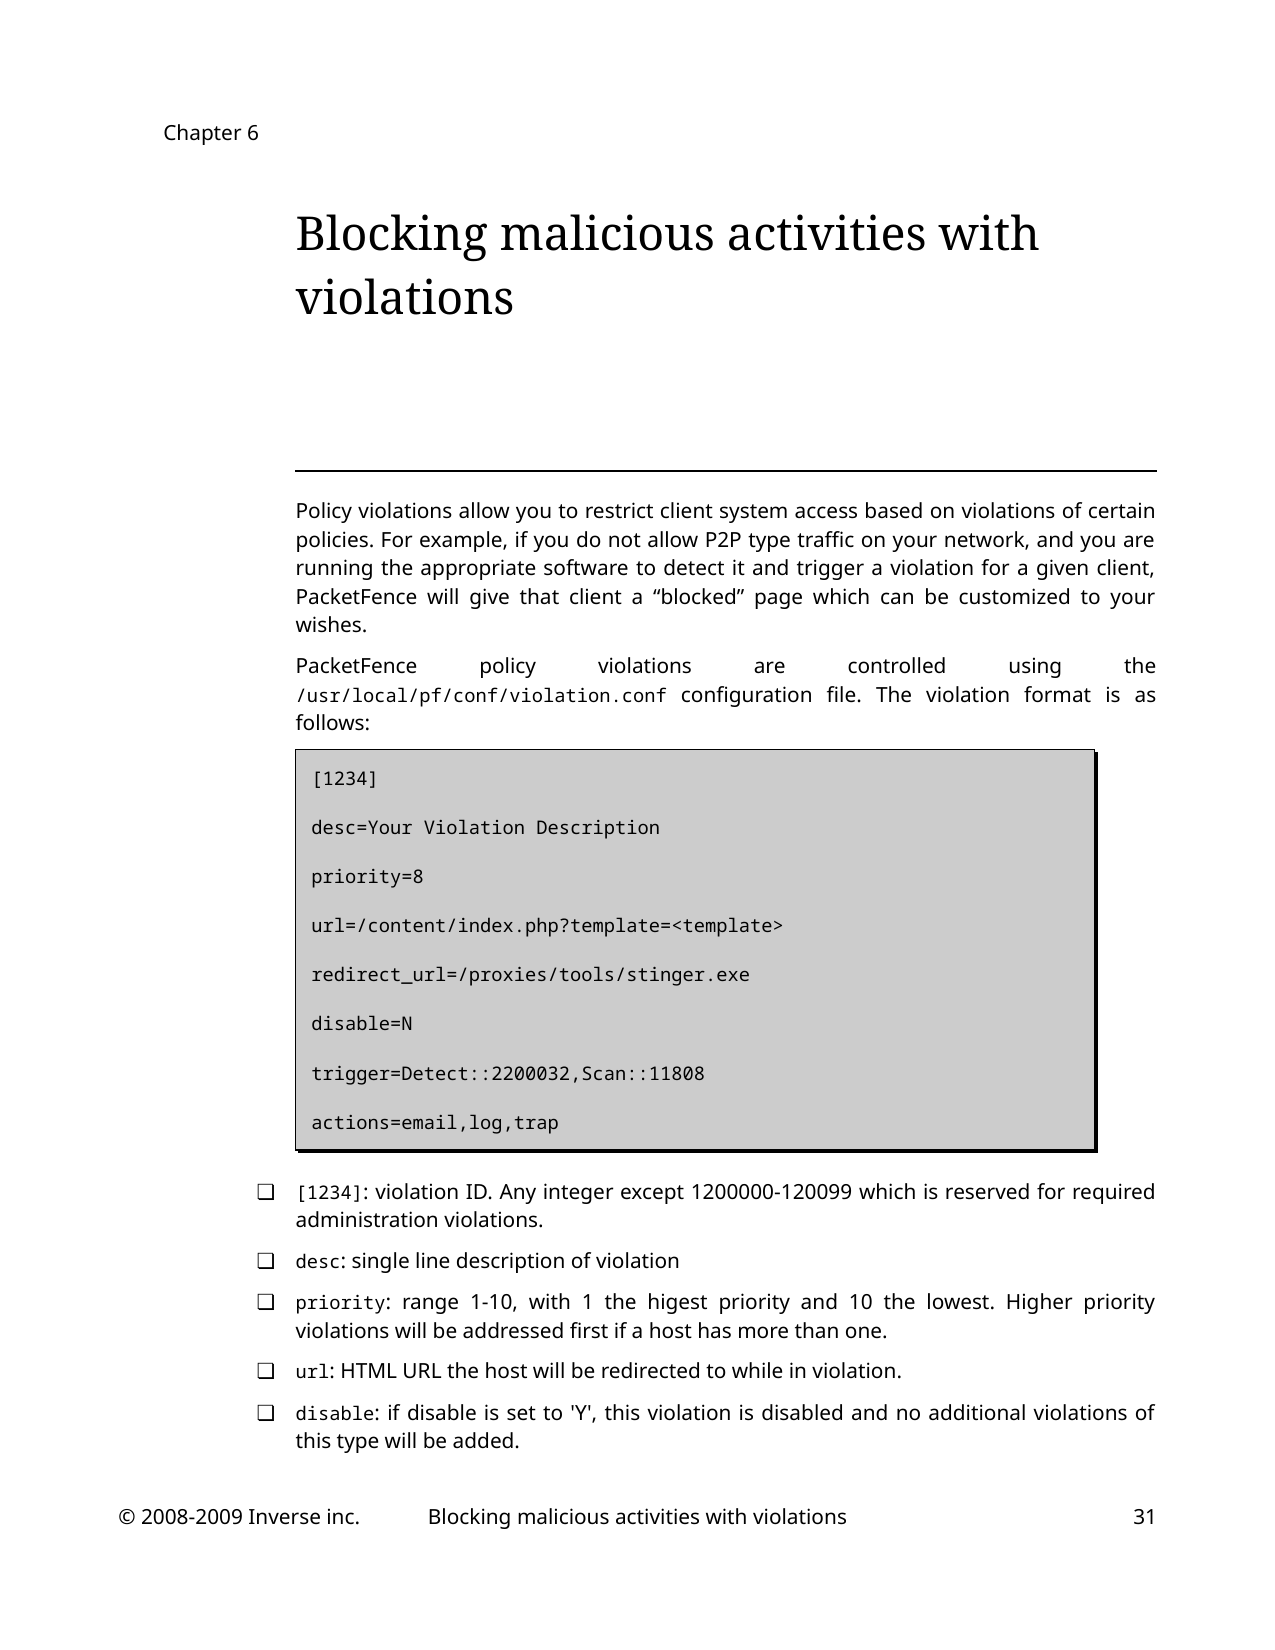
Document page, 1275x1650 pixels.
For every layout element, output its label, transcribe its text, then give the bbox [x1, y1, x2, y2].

text redirect_url=/proxies/tools/stinger.exe [296, 946, 1094, 987]
text disable=N [296, 995, 1094, 1036]
text Policy violations allow you to restrict client system access based on violations of certain policies. For example, if you do not allow P2P type traffic on your network, and you are running the appropriate software to detect it and trigger a violation for a given client, PacketFence will give that client a “blocked” page which can be customized to your wishes. [295, 497, 1157, 639]
text [1234] [296, 750, 1094, 790]
list ❏ [1234]: violation ID. Any integer except 1200000-120099 which is reserved for required administration violations. [256, 1177, 1157, 1234]
text url=/content/index.php?template=<template> [296, 897, 1094, 938]
text priority=8 [296, 847, 1094, 889]
subtitle Blocking malicious activities with violations [295, 201, 1157, 470]
list ❏ url: HTML URL the host will be redirected to while in violation. [256, 1357, 1157, 1385]
list ❏ disable: if disable is set to 'Y', this violation is disabled and no additional violations of this type will be added. [256, 1398, 1157, 1454]
list ❏ priority: range 1-10, with 1 the higest priority and 10 the lowest. Higher priority violations will be addressed first if a host has more than one. [256, 1287, 1157, 1344]
text actions=email,log,trap [296, 1093, 1094, 1149]
text PacketFence policy violations are controlled using the /usr/local/pf/conf/violation.conf configuration file. The violation format is as follows: [295, 651, 1157, 737]
list ❏ desc: single line description of violation [256, 1246, 1157, 1275]
text desc=Your Violation Description [296, 798, 1094, 839]
text trigger=Detect::2200032,Scan::11808 [296, 1044, 1094, 1085]
